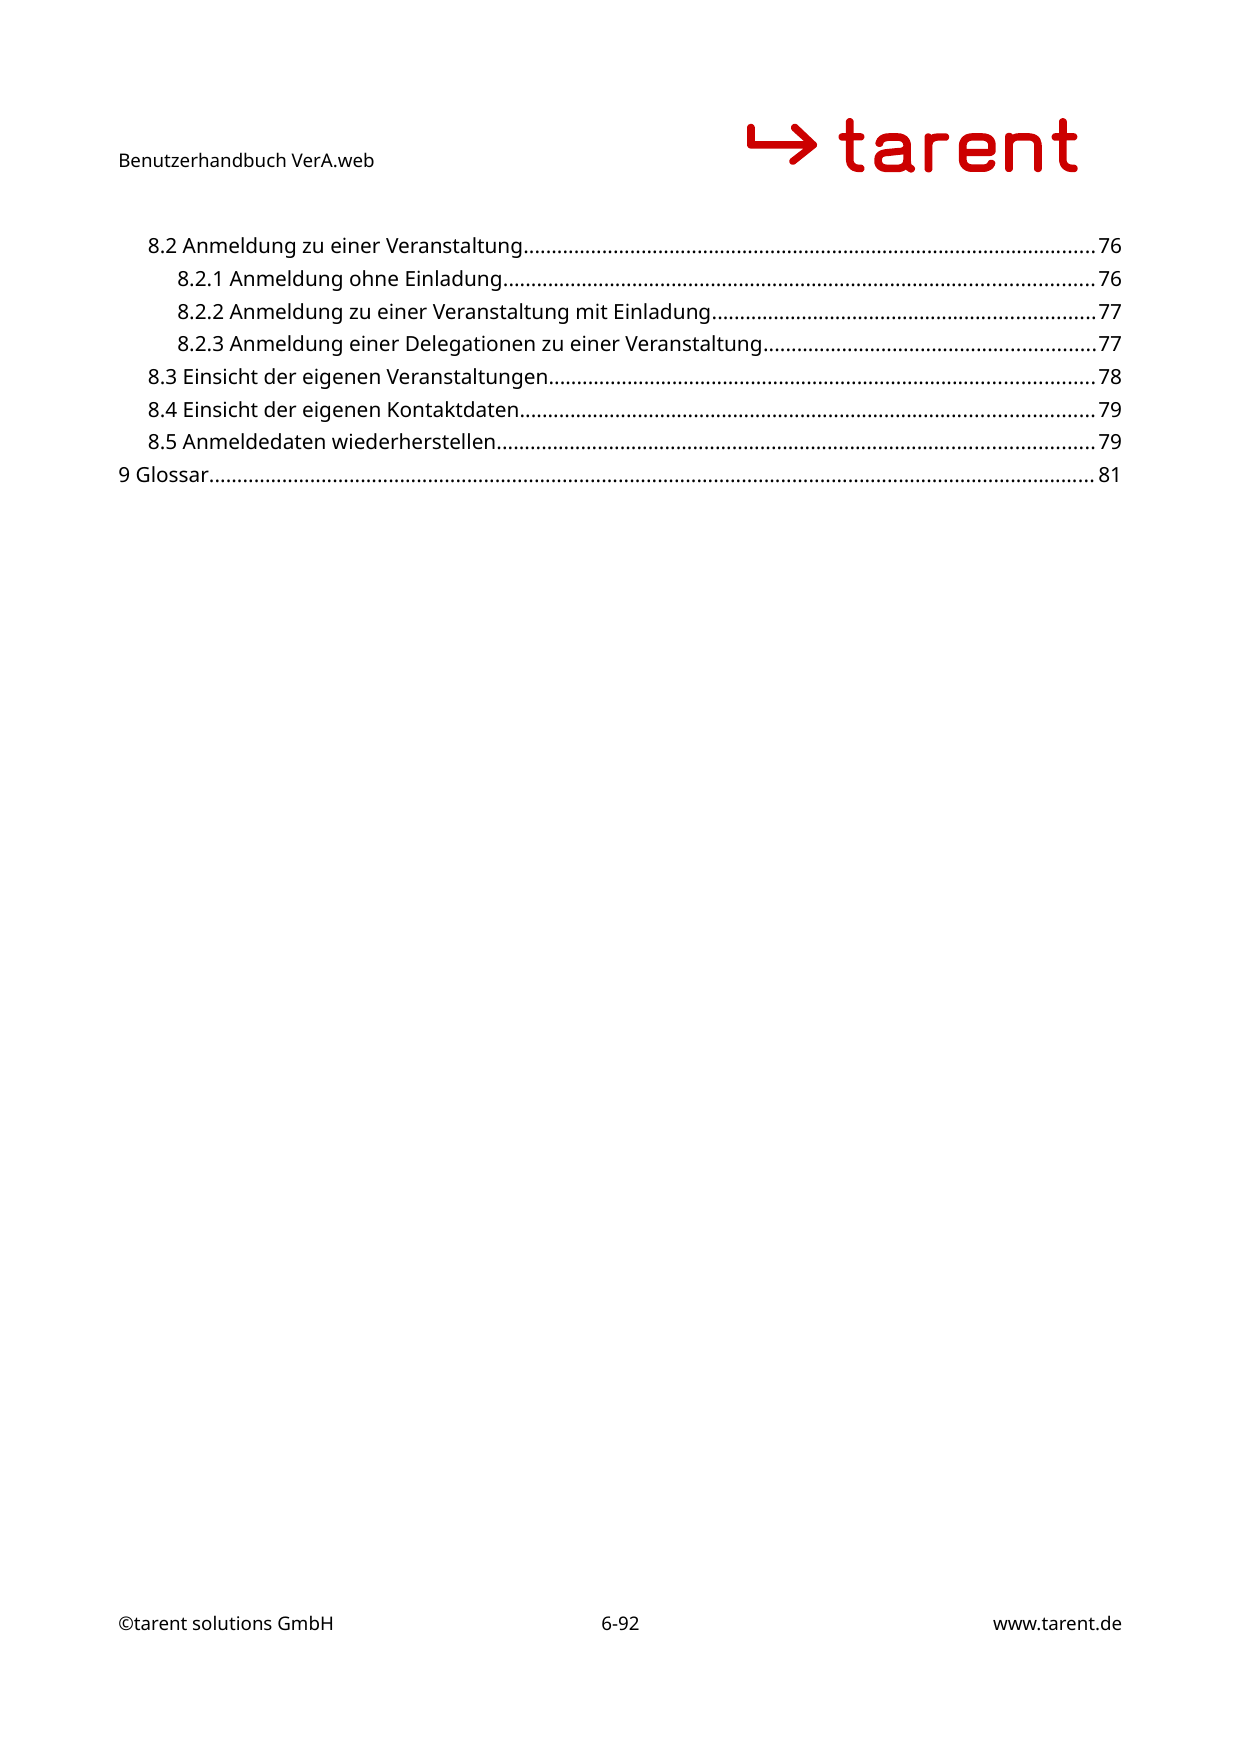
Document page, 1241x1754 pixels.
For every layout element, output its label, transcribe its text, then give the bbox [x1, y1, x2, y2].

text 8.2 Anmeldung zu einer Veranstaltung 76 [148, 232, 1122, 260]
text 8.2.1 Anmeldung ohne Einladung 76 [177, 264, 1122, 293]
text 8.2.3 Anmeldung einer Delegationen zu einer Veranstaltung 77 [177, 329, 1122, 358]
text 8.5 Anmeldedaten wiederherstellen 79 [148, 427, 1122, 456]
text 9 Glossar 81 [118, 460, 1122, 488]
text 8.2.2 Anmeldung zu einer Veranstaltung mit Einladung 77 [177, 297, 1122, 325]
text 8.3 Einsicht der eigenen Veranstaltungen 78 [148, 362, 1122, 391]
text 8.4 Einsicht der eigenen Kontaktdaten 79 [148, 395, 1122, 423]
